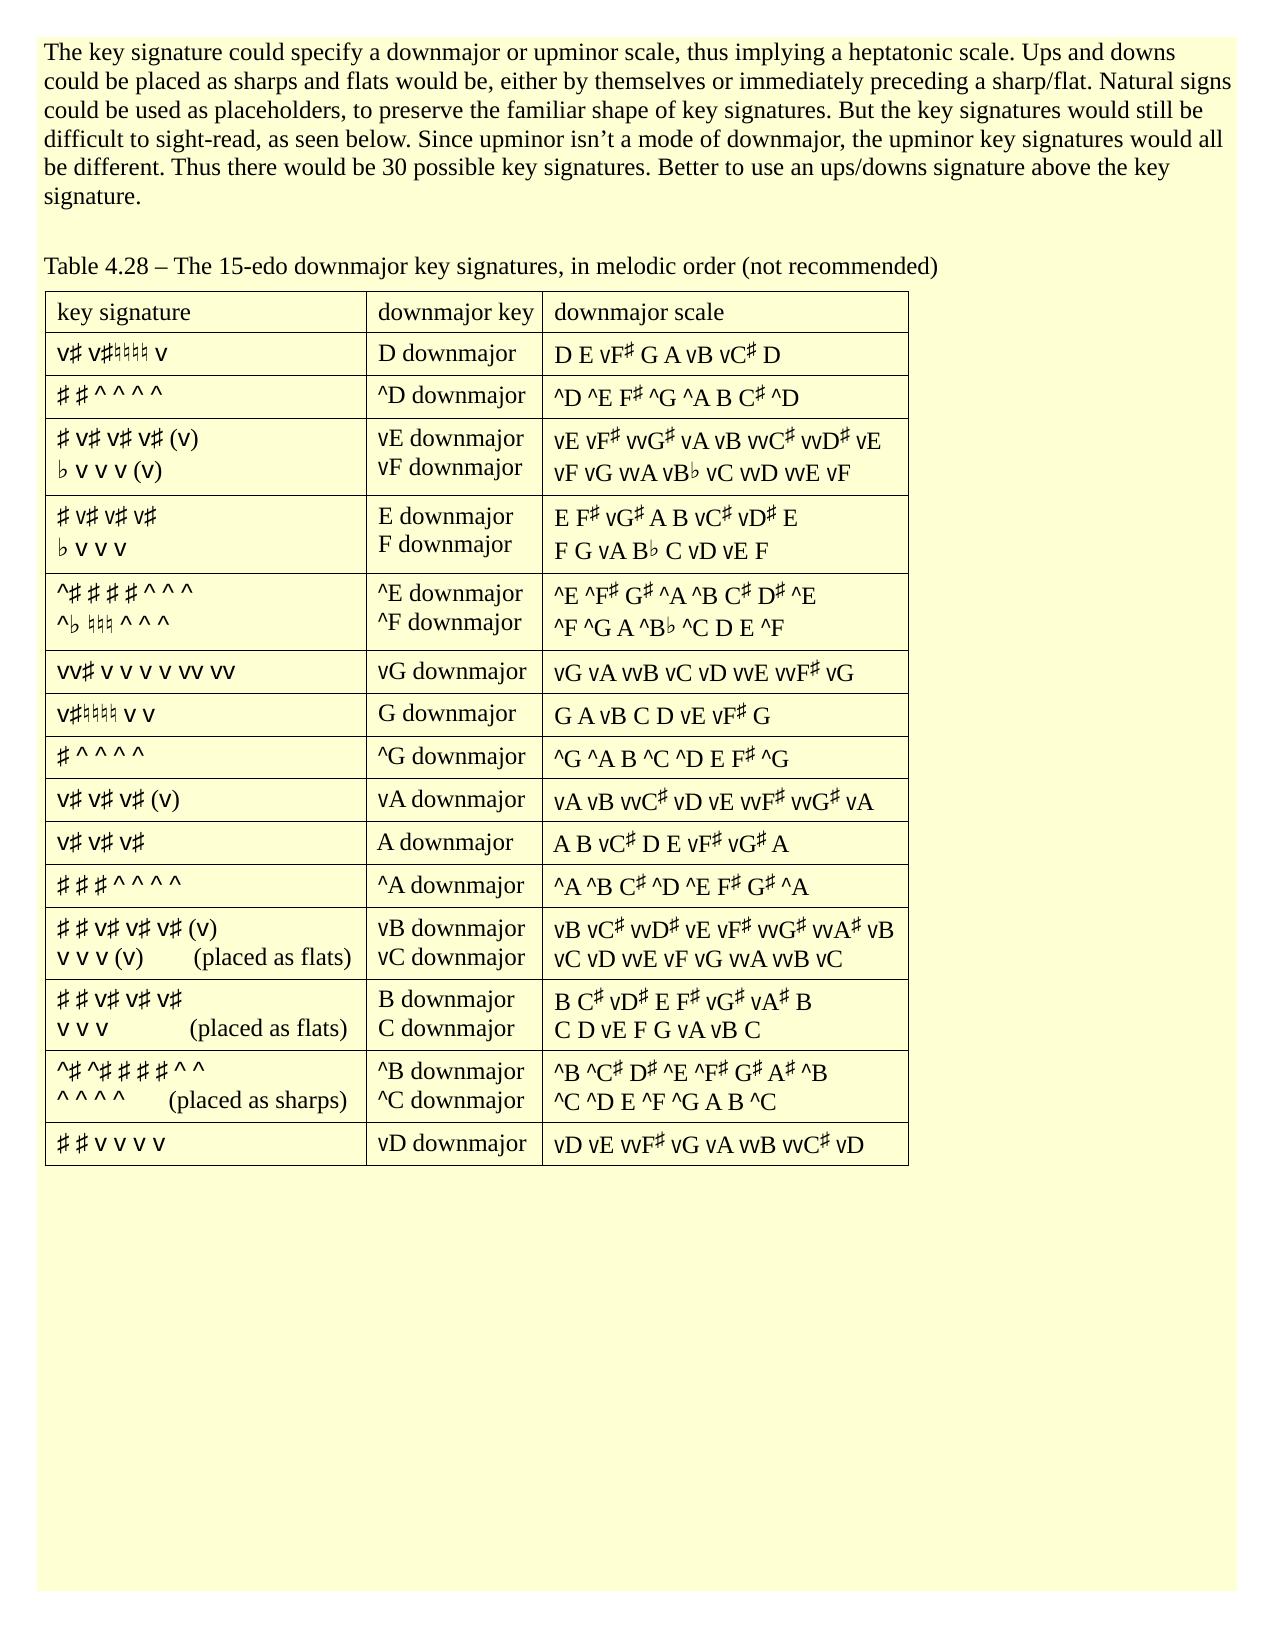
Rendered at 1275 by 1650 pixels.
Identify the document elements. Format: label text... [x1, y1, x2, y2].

table_cell ^A ^B C♯ ^D ^E F♯ G♯ ^A [543, 865, 908, 907]
table_header downmajor key [367, 292, 542, 332]
table_cell vD vE vvF♯ vG vA vvB vvC♯ vD [543, 1123, 908, 1164]
table_cell ^♯ ^♯ ♯ ♯ ♯ ^ ^ ^ ^ ^ ^ (placed as sharps) [46, 1051, 366, 1122]
table_cell vE downmajor vF downmajor [367, 419, 542, 495]
table_cell ♯ v♯ v♯ v♯ (v) ♭ v v v (v) [46, 419, 366, 495]
table_cell ^E downmajor ^F downmajor [367, 574, 542, 650]
table_cell ♯ v♯ v♯ v♯ ♭ v v v [46, 496, 366, 572]
table_cell ^G downmajor [367, 737, 542, 778]
table_cell G downmajor [367, 694, 542, 736]
table_cell B C♯ vD♯ E F♯ vG♯ vA♯ B C D vE F G vA vB C [543, 980, 908, 1050]
table_cell ^E ^F♯ G♯ ^A ^B C♯ D♯ ^E ^F ^G A ^B♭ ^C D E ^F [543, 574, 908, 650]
table_cell v♯ v♯ v♯ (v) [46, 779, 366, 821]
table_cell ^D ^E F♯ ^G ^A B C♯ ^D [543, 376, 908, 417]
table_cell ^A downmajor [367, 865, 542, 907]
table_cell vG vA vvB vC vD vvE vvF♯ vG [543, 651, 908, 693]
table_cell G A vB C D vE vF♯ G [543, 694, 908, 736]
table_cell E downmajor F downmajor [367, 496, 542, 572]
table_cell v♯♮♮♮♮ v v [46, 694, 366, 736]
text Table 4.28 – The 15-edo downmajor key signatures, in melodic order (not recommended) [43, 251, 1237, 279]
table_cell D downmajor [367, 333, 542, 374]
table_cell ♯ ♯ v v v v [46, 1123, 366, 1164]
table_cell vB downmajor vC downmajor [367, 908, 542, 978]
table_cell vE vF♯ vvG♯ vA vB vvC♯ vvD♯ vE vF vG vvA vB♭ vC vvD vvE vF [543, 419, 908, 495]
table_cell E F♯ vG♯ A B vC♯ vD♯ E F G vA B♭ C vD vE F [543, 496, 908, 572]
table_cell vG downmajor [367, 651, 542, 693]
table_cell v♯ v♯ v♯ [46, 822, 366, 864]
table_cell ♯ ♯ ^ ^ ^ ^ [46, 376, 366, 417]
table_cell D E vF♯ G A vB vC♯ D [543, 333, 908, 374]
table_header downmajor scale [543, 292, 908, 332]
table_header key signature [46, 292, 366, 332]
table_cell vD downmajor [367, 1123, 542, 1164]
table_cell ^G ^A B ^C ^D E F♯ ^G [543, 737, 908, 778]
table_cell A B vC♯ D E vF♯ vG♯ A [543, 822, 908, 864]
table_cell v♯ v♯♮♮♮♮ v [46, 333, 366, 374]
table_cell vA downmajor [367, 779, 542, 821]
table_cell ^B ^C♯ D♯ ^E ^F♯ G♯ A♯ ^B ^C ^D E ^F ^G A B ^C [543, 1051, 908, 1122]
table_cell ♯ ♯ v♯ v♯ v♯ (v) v v v (v) (placed as flats) [46, 908, 366, 978]
table_cell ♯ ♯ v♯ v♯ v♯ v v v (placed as flats) [46, 980, 366, 1050]
table_cell vA vB vvC♯ vD vE vvF♯ vvG♯ vA [543, 779, 908, 821]
text The key signature could specify a downmajor or upminor scale, thus implying a heptatonic scale. Ups and downs could be placed as sharps and flats would be, either by themselves or immediately preceding a sharp/flat. Natural signs could be used as placeholders, to preserve the familiar shape of key signatures. But the key signatures would still be difficult to sight-read, as seen below. Since upminor isn’t a mode of downmajor, the upminor key signatures would all be different. Thus there would be 30 possible key signatures. Better to use an ups/downs signature above the key signature. [43, 37, 1237, 210]
table_cell A downmajor [367, 822, 542, 864]
table_cell ^♯ ♯ ♯ ♯ ^ ^ ^ ^♭ ♮♮♮ ^ ^ ^ [46, 574, 366, 650]
table_cell B downmajor C downmajor [367, 980, 542, 1050]
table_cell ♯ ^ ^ ^ ^ [46, 737, 366, 778]
table_cell vB vC♯ vvD♯ vE vF♯ vvG♯ vvA♯ vB vC vD vvE vF vG vvA vvB vC [543, 908, 908, 978]
table_cell ^D downmajor [367, 376, 542, 417]
table_cell ^B downmajor ^C downmajor [367, 1051, 542, 1122]
table_cell ♯ ♯ ♯ ^ ^ ^ ^ [46, 865, 366, 907]
table_cell vv♯ v v v v vv vv [46, 651, 366, 693]
